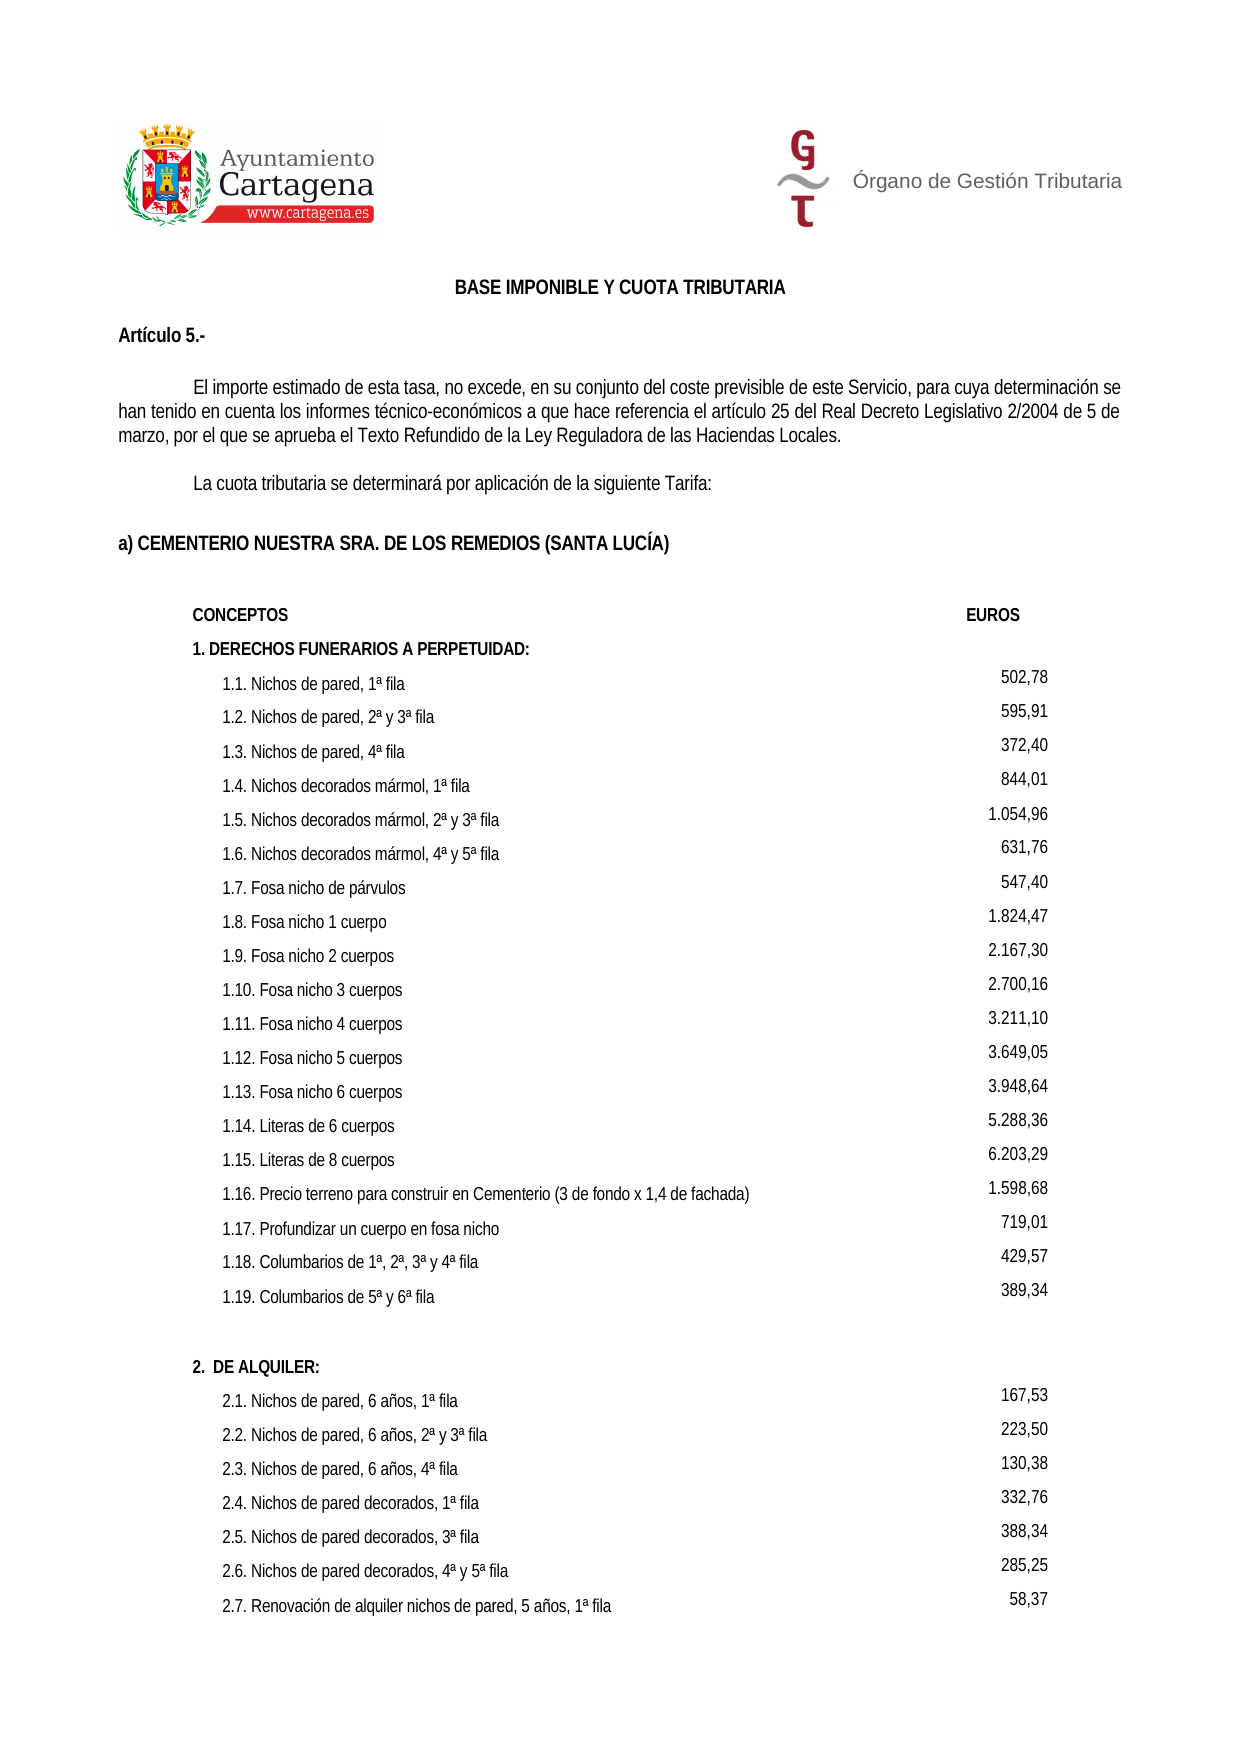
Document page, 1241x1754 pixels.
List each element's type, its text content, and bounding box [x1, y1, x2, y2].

table_cell 167,53 [931, 1378, 1055, 1412]
table_cell 2.167,30 [931, 933, 1055, 966]
table_cell 1.4. Nichos decorados mármol, 1ª fila [185, 762, 931, 796]
table_cell 130,38 [931, 1446, 1055, 1480]
table_cell 2.3. Nichos de pared, 6 años, 4ª fila [185, 1446, 931, 1480]
table_cell 372,40 [931, 728, 1055, 762]
text El importe estimado de esta tasa, no excede, en su conjunto del coste previsible de este Servicio, para cuya determinación se han tenido en cuenta los informes técnico-económicos a que hace referencia el artículo 25 del Real Decreto Legislativo 2/2004 de 5 de marzo, por el que se aprueba el Texto Refundido de la Ley Reguladora de las Haciendas Locales. [118, 375, 1122, 447]
table_cell 1.11. Fosa nicho 4 cuerpos [185, 1001, 931, 1034]
table_cell 3.948,64 [931, 1069, 1055, 1103]
table_cell 631,76 [931, 830, 1055, 864]
table_cell [931, 626, 1055, 660]
table_cell 429,57 [931, 1239, 1055, 1273]
table_cell 285,25 [931, 1548, 1055, 1582]
table_cell 1.6. Nichos decorados mármol, 4ª y 5ª fila [185, 830, 931, 864]
table_header [931, 1344, 1055, 1378]
table_cell 1.14. Literas de 6 cuerpos [185, 1103, 931, 1137]
table_cell 1.3. Nichos de pared, 4ª fila [185, 728, 931, 762]
table_cell 2.1. Nichos de pared, 6 años, 1ª fila [185, 1378, 931, 1412]
text La cuota tributaria se determinará por aplicación de la siguiente Tarifa: [118, 471, 1122, 495]
table_cell 1.9. Fosa nicho 2 cuerpos [185, 933, 931, 966]
table_cell 1.13. Fosa nicho 6 cuerpos [185, 1069, 931, 1103]
table_cell 844,01 [931, 762, 1055, 796]
text BASE IMPONIBLE Y CUOTA TRIBUTARIA [118, 274, 1122, 298]
table_cell 1.2. Nichos de pared, 2ª y 3ª fila [185, 694, 931, 728]
table_cell 332,76 [931, 1480, 1055, 1514]
table_cell 5.288,36 [931, 1103, 1055, 1137]
table_cell 547,40 [931, 864, 1055, 898]
table_cell 223,50 [931, 1412, 1055, 1446]
table_cell 1.16. Precio terreno para construir en Cementerio (3 de fondo x 1,4 de fachada) [185, 1171, 931, 1205]
table_cell 1.5. Nichos decorados mármol, 2ª y 3ª fila [185, 796, 931, 830]
table_header CONCEPTOS [185, 592, 931, 626]
picture [117, 119, 379, 236]
table_cell 1.15. Literas de 8 cuerpos [185, 1137, 931, 1171]
table_cell 58,37 [931, 1582, 1055, 1616]
table_cell 1.18. Columbarios de 1ª, 2ª, 3ª y 4ª fila [185, 1239, 931, 1273]
table_header 2. DE ALQUILER: [185, 1344, 931, 1378]
table_cell 2.700,16 [931, 966, 1055, 1001]
table_cell 1.10. Fosa nicho 3 cuerpos [185, 966, 931, 1001]
text a) CEMENTERIO NUESTRA SRA. DE LOS REMEDIOS (SANTA LUCÍA) [118, 531, 1122, 555]
table_cell 1. DERECHOS FUNERARIOS A PERPETUIDAD: [185, 626, 931, 660]
table_cell 6.203,29 [931, 1137, 1055, 1171]
table_cell 1.8. Fosa nicho 1 cuerpo [185, 898, 931, 932]
table_cell 595,91 [931, 694, 1055, 728]
table_cell 1.7. Fosa nicho de párvulos [185, 864, 931, 898]
table_cell 1.824,47 [931, 898, 1055, 932]
table_header EUROS [931, 592, 1055, 626]
table_cell 3.649,05 [931, 1035, 1055, 1069]
table_cell 2.4. Nichos de pared decorados, 1ª fila [185, 1480, 931, 1514]
table_cell 2.5. Nichos de pared decorados, 3ª fila [185, 1514, 931, 1548]
table_cell 502,78 [931, 660, 1055, 694]
table_cell 389,34 [931, 1273, 1055, 1307]
table_cell 1.054,96 [931, 796, 1055, 830]
table_cell 1.1. Nichos de pared, 1ª fila [185, 660, 931, 694]
table_cell 3.211,10 [931, 1001, 1055, 1034]
table_cell 1.12. Fosa nicho 5 cuerpos [185, 1035, 931, 1069]
table_cell 2.2. Nichos de pared, 6 años, 2ª y 3ª fila [185, 1412, 931, 1446]
table_cell 1.598,68 [931, 1171, 1055, 1205]
table_cell 2.6. Nichos de pared decorados, 4ª y 5ª fila [185, 1548, 931, 1582]
table_cell 719,01 [931, 1205, 1055, 1239]
table_cell 388,34 [931, 1514, 1055, 1548]
table_cell 1.19. Columbarios de 5ª y 6ª fila [185, 1273, 931, 1307]
table_cell 1.17. Profundizar un cuerpo en fosa nicho [185, 1205, 931, 1239]
text Artículo 5.- [118, 322, 1122, 346]
table_cell 2.7. Renovación de alquiler nichos de pared, 5 años, 1ª fila [185, 1582, 931, 1616]
